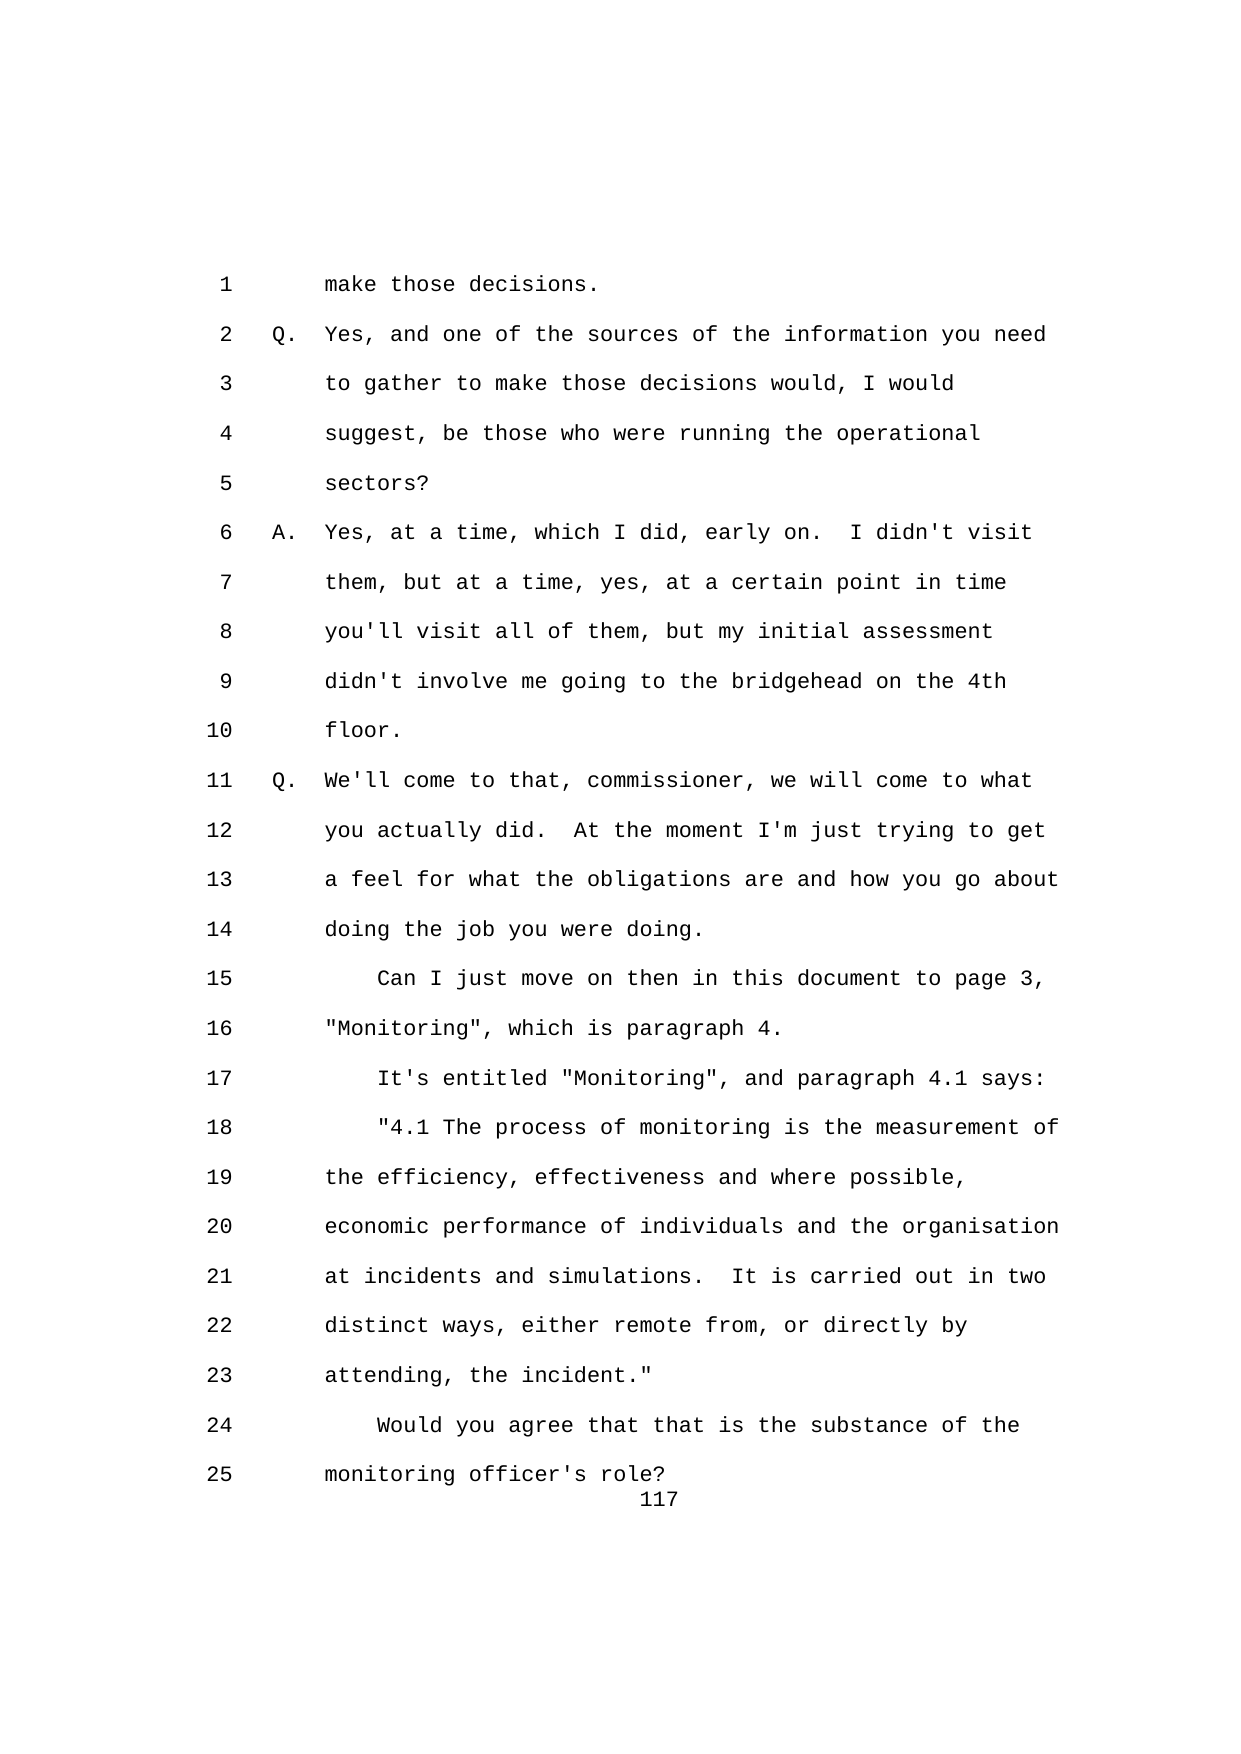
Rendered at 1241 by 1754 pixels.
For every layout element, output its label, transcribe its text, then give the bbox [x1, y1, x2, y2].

text 22 distinct ways, either remote from, or directly by [75, 1314, 1165, 1339]
text 2 Q. Yes, and one of the sources of the information you need [75, 323, 1165, 348]
text 7 them, but at a time, yes, at a certain point in time [75, 571, 1165, 596]
text 14 doing the job you were doing. [75, 918, 1165, 943]
text 4 suggest, be those who were running the operational [75, 422, 1165, 447]
text 18 "4.1 The process of monitoring is the measurement of [75, 1116, 1165, 1141]
text 19 the efficiency, effectiveness and where possible, [75, 1166, 1165, 1191]
text 16 "Monitoring", which is paragraph 4. [75, 1017, 1165, 1042]
text 23 attending, the incident." [75, 1364, 1165, 1389]
text 25 monitoring officer's role? [75, 1463, 1165, 1488]
text 21 at incidents and simulations. It is carried out in two [75, 1265, 1165, 1290]
text 11 Q. We'll come to that, commissioner, we will come to what [75, 769, 1165, 794]
text 10 floor. [75, 719, 1165, 744]
text 17 It's entitled "Monitoring", and paragraph 4.1 says: [75, 1067, 1165, 1091]
text 15 Can I just move on then in this document to page 3, [75, 967, 1165, 992]
text 9 didn't involve me going to the bridgehead on the 4th [75, 670, 1165, 695]
text 117 [75, 1488, 1165, 1513]
text 24 Would you agree that that is the substance of the [75, 1414, 1165, 1438]
text 6 A. Yes, at a time, which I did, early on. I didn't visit [75, 521, 1165, 546]
text 13 a feel for what the obligations are and how you go about [75, 868, 1165, 893]
text 12 you actually did. At the moment I'm just trying to get [75, 819, 1165, 843]
text 1 make those decisions. [75, 273, 1165, 298]
text 20 economic performance of individuals and the organisation [75, 1215, 1165, 1240]
text 3 to gather to make those decisions would, I would [75, 372, 1165, 397]
text 5 sectors? [75, 472, 1165, 496]
text 8 you'll visit all of them, but my initial assessment [75, 620, 1165, 645]
